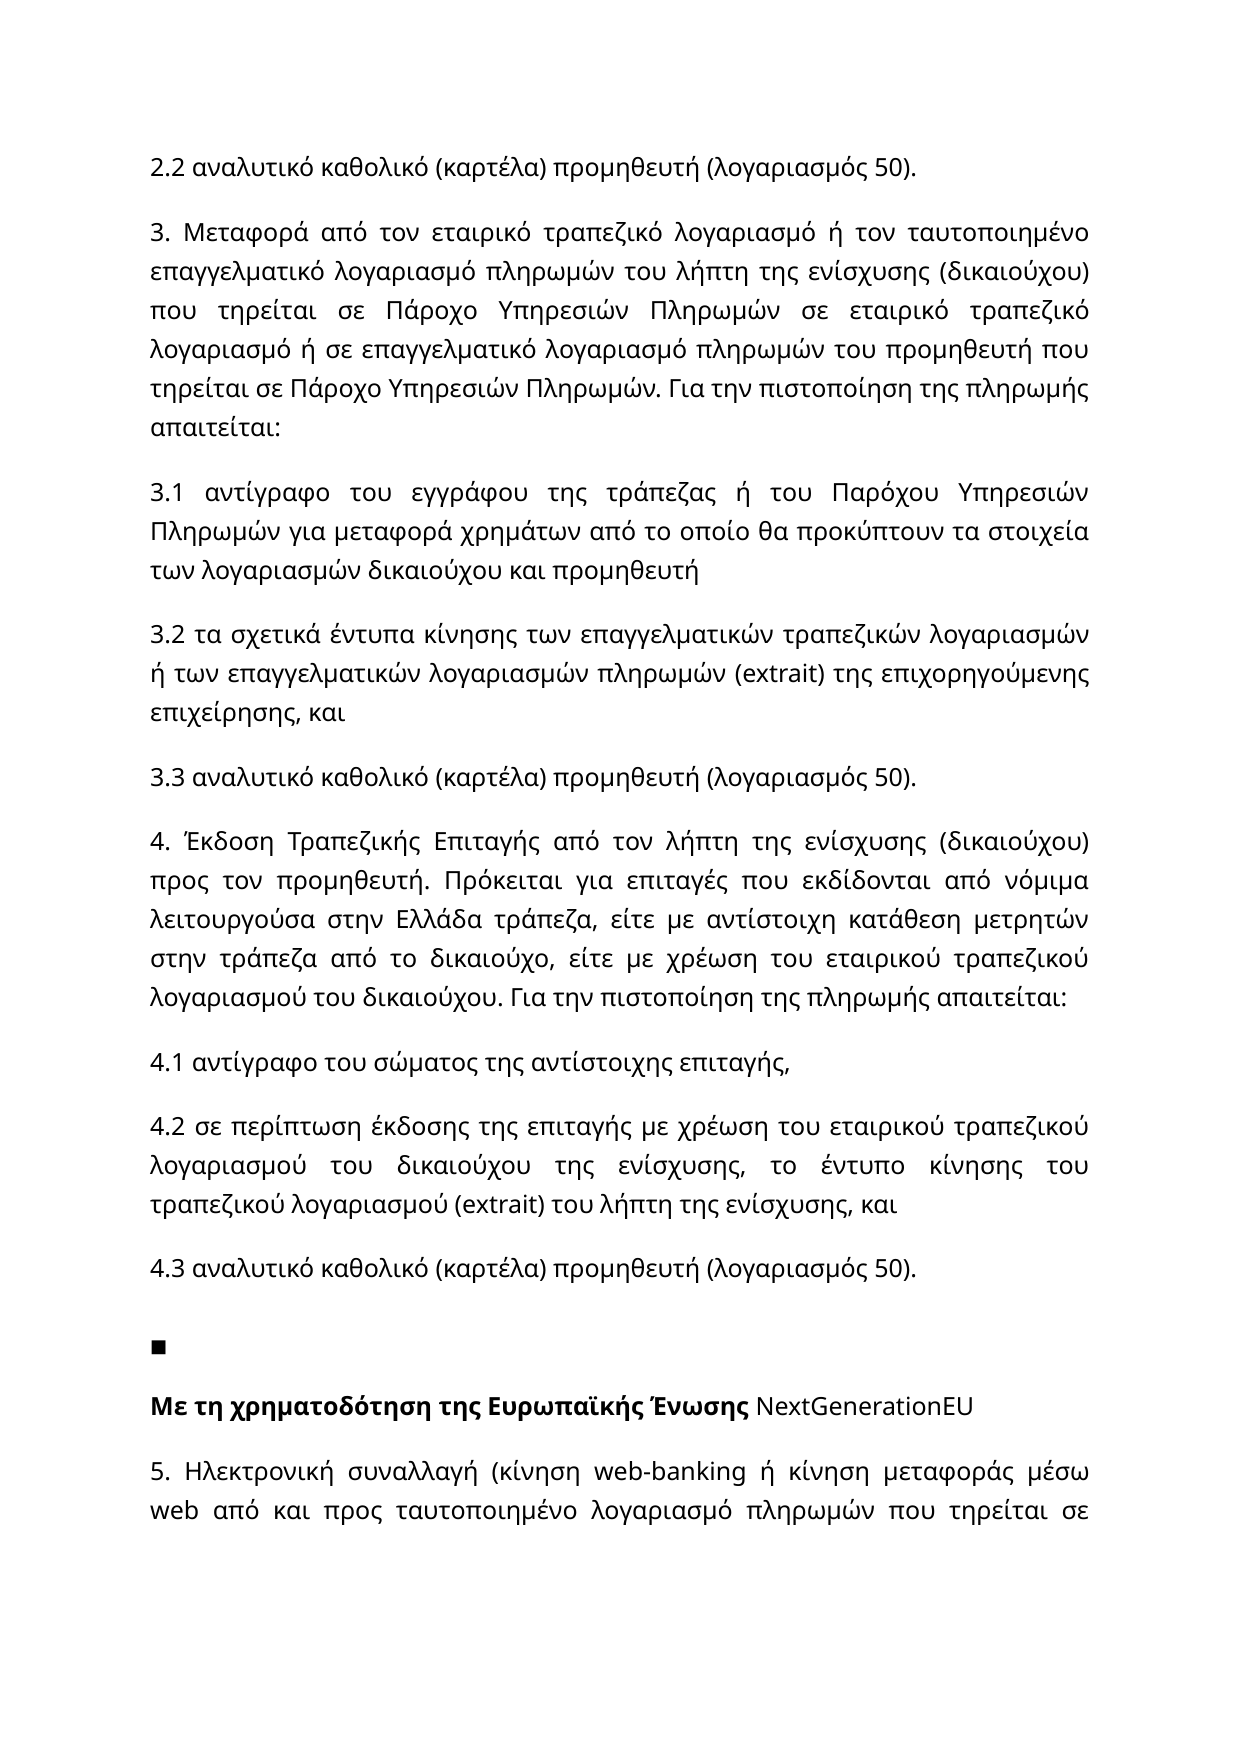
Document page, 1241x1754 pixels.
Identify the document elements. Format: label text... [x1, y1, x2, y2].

text 3.2 τα σχετικά έντυπα κίνησης των επαγγελματικών τραπεζικών λογαριασμών ή των επαγγελματικών λογαριασμών πληρωμών (extrait) της επιχορηγούμενης επιχείρησης, και [150, 617, 1090, 729]
text 5. Ηλεκτρονική συναλλαγή (κίνηση web-banking ή κίνηση μεταφοράς μέσω web από και προς ταυτοποιημένο λογαριασμό πληρωμών που τηρείται σε [150, 1453, 1090, 1526]
text 4.1 αντίγραφο του σώματος της αντίστοιχης επιταγής, [150, 1044, 1090, 1078]
text 4.2 σε περίπτωση έκδοσης της επιταγής με χρέωση του εταιρικού τραπεζικού λογαριασμού του δικαιούχου της ενίσχυσης, το έντυπο κίνησης του τραπεζικού λογαριασμού (extrait) του λήπτη της ενίσχυσης, και [150, 1108, 1090, 1221]
text 3. Μεταφορά από τον εταιρικό τραπεζικό λογαριασμό ή τον ταυτοποιημένο επαγγελματικό λογαριασμό πληρωμών του λήπτη της ενίσχυσης (δικαιούχου) που τηρείται σε Πάροχο Υπηρεσιών Πληρωμών σε εταιρικό τραπεζικό λογαριασμό ή σε επαγγελματικό λογαριασμό πληρωμών του προμηθευτή που τηρείται σε Πάροχο Υπηρεσιών Πληρωμών. Για την πιστοποίηση της πληρωμής απαιτείται: [150, 214, 1090, 444]
text 4. Έκδοση Τραπεζικής Επιταγής από τον λήπτη της ενίσχυσης (δικαιούχου) προς τον προμηθευτή. Πρόκειται για επιταγές που εκδίδονται από νόμιμα λειτουργούσα στην Ελλάδα τράπεζα, είτε με αντίστοιχη κατάθεση μετρητών στην τράπεζα από το δικαιούχο, είτε με χρέωση του εταιρικού τραπεζικού λογαριασμού του δικαιούχου. Για την πιστοποίηση της πληρωμής απαιτείται: [150, 823, 1090, 1014]
text 2.2 αναλυτικό καθολικό (καρτέλα) προμηθευτή (λογαριασμός 50). [150, 150, 1090, 184]
text 3.1 αντίγραφο του εγγράφου της τράπεζας ή του Παρόχου Υπηρεσιών Πληρωμών για μεταφορά χρημάτων από το οποίο θα προκύπτουν τα στοιχεία των λογαριασμών δικαιούχου και προμηθευτή [150, 474, 1090, 587]
text 3.3 αναλυτικό καθολικό (καρτέλα) προμηθευτή (λογαριασμός 50). [150, 759, 1090, 793]
text Με τη χρηματοδότηση της Ευρωπαϊκής Ένωσης NextGenerationEU [150, 1389, 1090, 1423]
text ■ [150, 1315, 1090, 1358]
text 4.3 αναλυτικό καθολικό (καρτέλα) προμηθευτή (λογαριασμός 50). [150, 1251, 1090, 1285]
